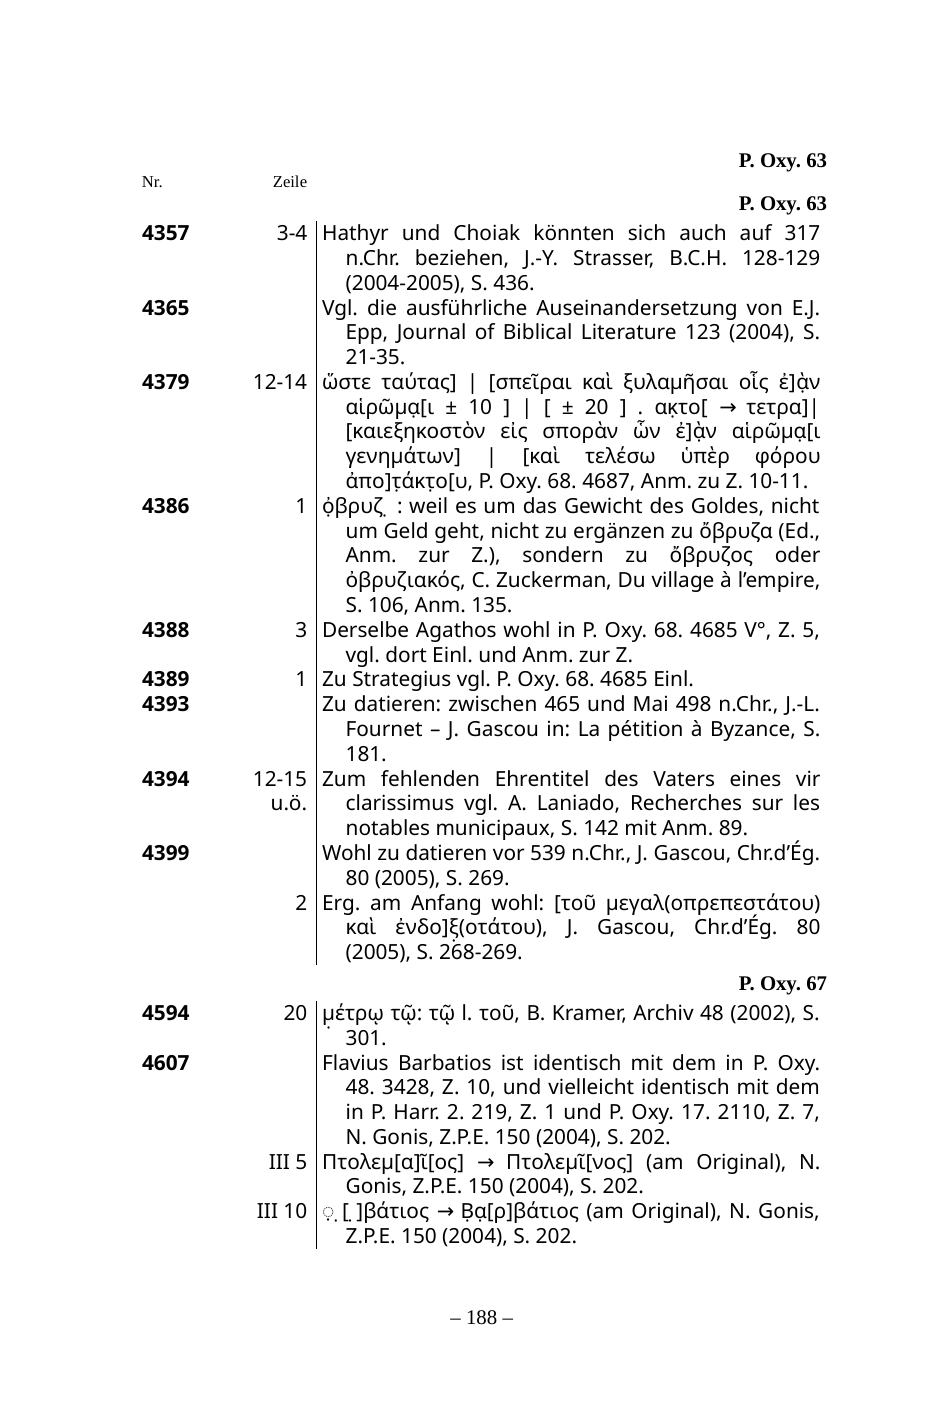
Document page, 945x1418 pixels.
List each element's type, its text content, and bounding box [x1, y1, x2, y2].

table_cell 3 [224, 618, 316, 667]
table_cell 12-15 u.ö. [224, 766, 316, 841]
table_cell 1 [224, 494, 316, 617]
table_cell III 10 [136, 1199, 316, 1248]
table_cell Erg. am Anfang wohl: [τοῦ μεγαλ(οπρεπεστάτου) καὶ ἐνδο]ξ̣(οτάτου), J. Gascou, Chr.d’Ég. 80 (2005), S. 268-269. [317, 890, 827, 964]
table_cell III 5 [136, 1149, 316, 1199]
table_cell 4607 [136, 1050, 316, 1149]
table_cell Wohl zu datieren vor 539 n.Chr., J. Gascou, Chr.d’Ég. 80 (2005), S. 269. [317, 841, 827, 890]
table_cell Zum fehlenden Ehrentitel des Vaters eines vir clarissimus vgl. A. Laniado, Recherches sur les notables municipaux, S. 142 mit Anm. 89. [317, 766, 827, 841]
table_cell Derselbe Agathos wohl in P. Oxy. 68. 4685 V°, Z. 5, vgl. dort Einl. und Anm. zur Z. [317, 618, 827, 667]
table_cell Vgl. die ausführliche Auseinandersetzung von E.J. Epp, Journal of Biblical Literature 123 (2004), S. 21-35. [317, 295, 827, 369]
table_cell 4388 [136, 618, 224, 667]
table_header 3-4 [224, 221, 316, 295]
table_cell 4393 [136, 692, 316, 766]
table_cell Zu Strategius vgl. P. Oxy. 68. 4685 Einl. [317, 667, 827, 692]
table_cell Flavius Barbatios ist identisch mit dem in P. Oxy. 48. 3428, Z. 10, und vielleicht identisch mit dem in P. Harr. 2. 219, Z. 1 und P. Oxy. 17. 2110, Z. 7, N. Gonis, Z.P.E. 150 (2004), S. 202. [317, 1050, 827, 1149]
table_cell 1 [224, 667, 316, 692]
table_cell 4399 [136, 841, 316, 890]
table_cell 2 [136, 890, 316, 964]
table_cell ὀ̣βρυζ ̣ : weil es um das Gewicht des Goldes, nicht um Geld geht, nicht zu ergänzen zu ὄβρυζα (Ed., Anm. zur Z.), sondern zu ὄβρυζος oder ὀβρυζιακός, C. Zuckerman, Du village à l’empire, S. 106, Anm. 135. [317, 494, 827, 617]
table_header 20 [224, 1001, 316, 1050]
table_cell 4394 [136, 766, 224, 841]
table_header 4594 [136, 1001, 224, 1050]
table_cell ̣ ̣[ ̣]βάτιος → Β̣α̣[ρ]βάτιος (am Original), N. Gonis, Z.P.E. 150 (2004), S. 202. [317, 1199, 827, 1248]
subtitle P. Oxy. 63 [136, 191, 827, 215]
table_cell ὥστε ταύτας] | [σπεῖραι καὶ ξυλαμῆσαι οἷς ἐ]ὰ̣ν αἱρῶμα̣[ι ± 10 ] | [ ± 20 ] . ακ̣το[ → τετρα]|[καιεξηκοστὸν εἰς σπορὰν ὧν ἐ]ὰ̣ν αἱρῶμα̣[ι γενημάτων] | [καὶ τελέσω ὑπὲρ φόρου ἀπο]τ̣άκτ̣ο[υ, P. Oxy. 68. 4687, Anm. zu Z. 10-11. [317, 370, 827, 493]
table_cell 4386 [136, 494, 224, 617]
table_cell 4365 [136, 295, 316, 369]
table_cell Πτολεμ[α]ῖ[ος] → Πτολεμῖ[νος] (am Original), N. Gonis, Z.P.E. 150 (2004), S. 202. [317, 1149, 827, 1199]
table_cell Zu datieren: zwischen 465 und Mai 498 n.Chr., J.-L. Fournet – J. Gascou in: La pétition à Byzance, S. 181. [317, 692, 827, 766]
table_cell 4379 [136, 370, 224, 493]
table_header 4357 [136, 221, 224, 295]
table_cell 4389 [136, 667, 224, 692]
table_header Hathyr und Choiak könnten sich auch auf 317 n.Chr. beziehen, J.-Y. Strasser, B.C.H. 128-129 (2004-2005), S. 436. [317, 221, 827, 295]
subtitle P. Oxy. 67 [136, 971, 827, 994]
table_cell 12-14 [224, 370, 316, 493]
table_header μ̣έτρῳ τῷ: τῷ l. τοῦ, B. Kramer, Archiv 48 (2002), S. 301. [317, 1001, 827, 1050]
